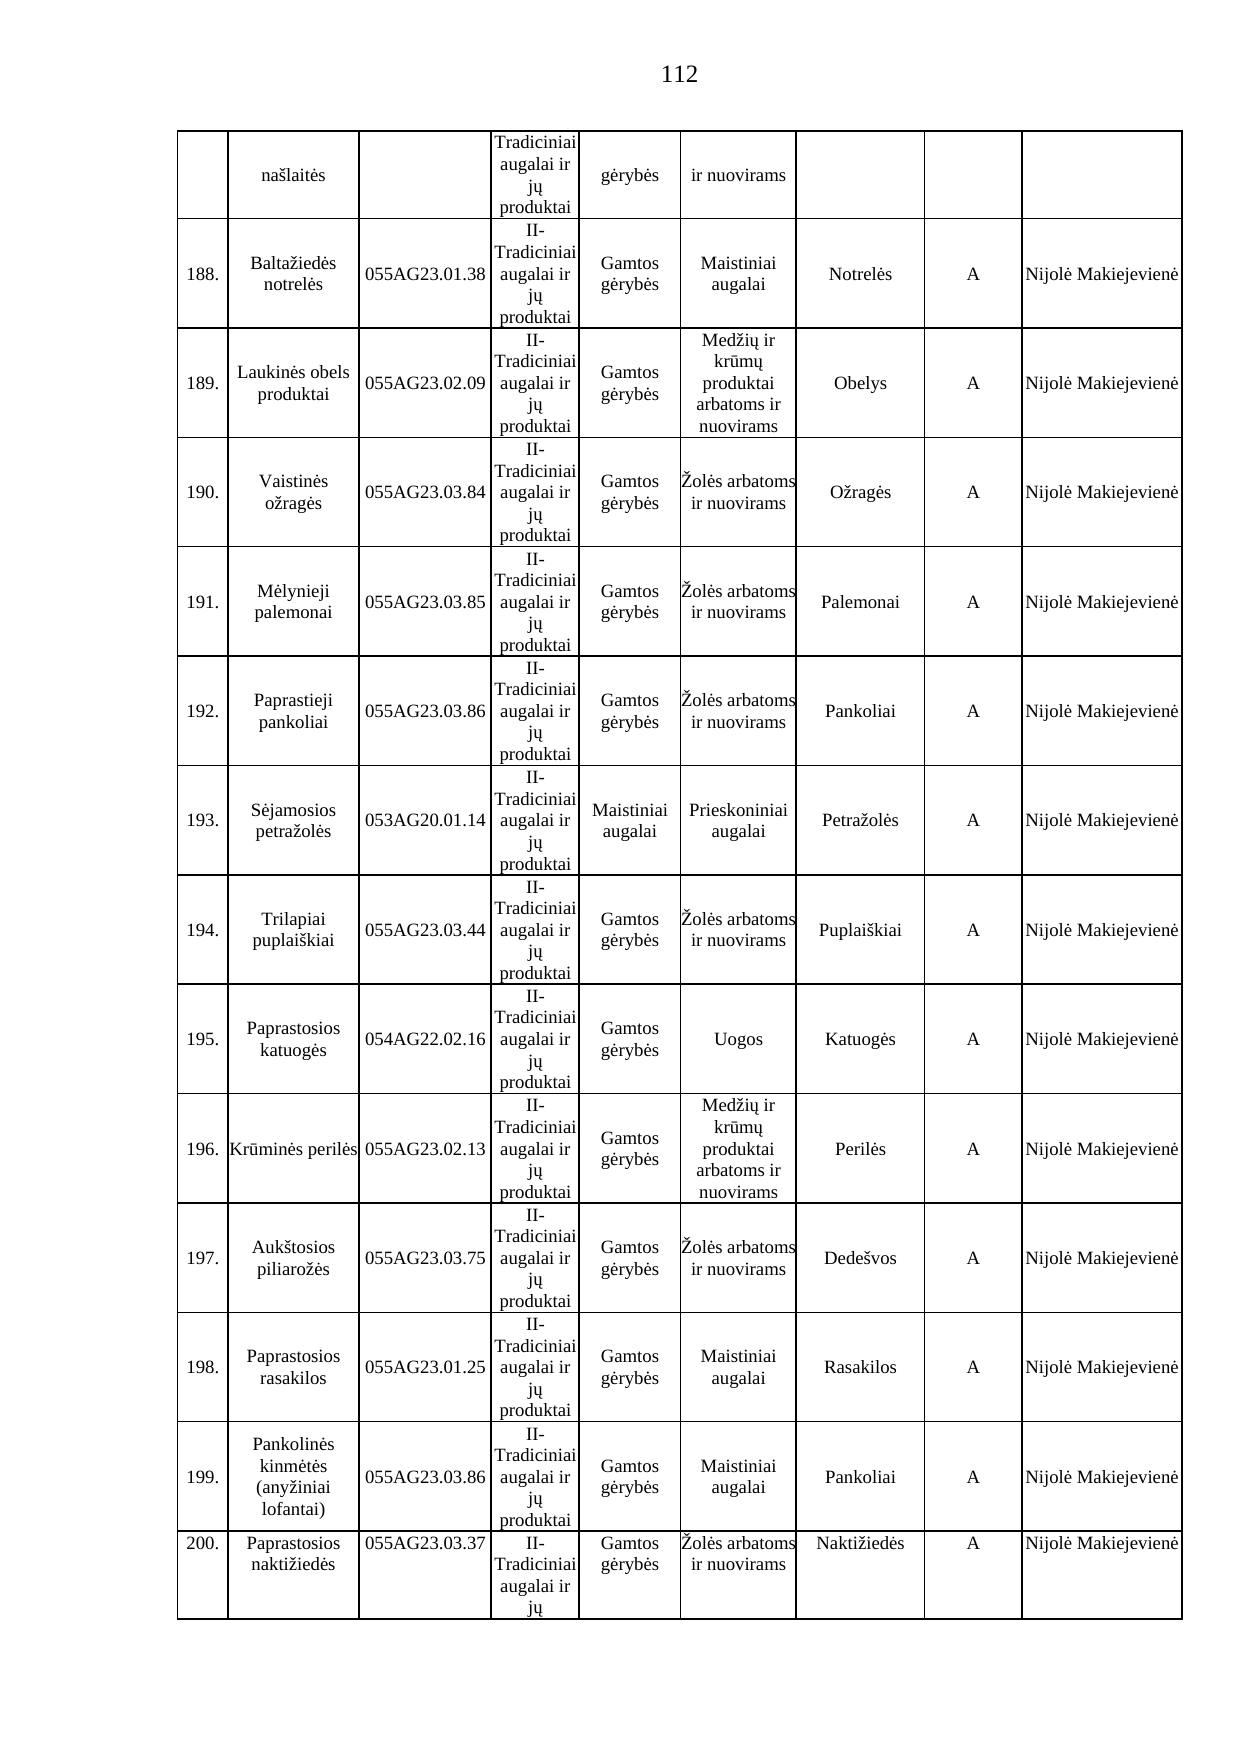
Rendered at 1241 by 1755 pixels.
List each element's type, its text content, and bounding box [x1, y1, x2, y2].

table_cell Nijolė Makiejevienė [1023, 1313, 1181, 1421]
table_cell A [925, 219, 1021, 327]
table_cell našlaitės [229, 132, 358, 218]
table_cell II-Tradiciniai augalai ir jų produktai [492, 219, 578, 327]
table_cell 191. [178, 547, 227, 655]
table_cell Pankoliai [797, 657, 924, 764]
table_cell Rasakilos [797, 1313, 924, 1421]
table_cell Gamtos gėrybės [580, 1094, 680, 1202]
table_cell II-Tradiciniai augalai ir jų produktai [492, 547, 578, 655]
table_cell A [925, 438, 1021, 546]
table_cell A [925, 1422, 1021, 1530]
table_cell Žolės arbatoms ir nuovirams [681, 876, 795, 983]
table_cell 190. [178, 438, 227, 546]
table_cell [360, 132, 490, 218]
table_cell Tradiciniai augalai ir jų produktai [492, 132, 578, 218]
table_cell Nijolė Makiejevienė [1023, 1204, 1181, 1311]
table_cell II-Tradiciniai augalai ir jų produktai [492, 1094, 578, 1202]
table_cell Medžių ir krūmų produktai arbatoms ir nuovirams [681, 329, 795, 436]
table_cell ir nuovirams [681, 132, 795, 218]
table_cell Žolės arbatoms ir nuovirams [681, 1532, 795, 1618]
table_cell Maistiniai augalai [681, 1313, 795, 1421]
table_cell Trilapiai puplaiškiai [229, 876, 358, 983]
table_cell Pankolinės kinmėtės (anyžiniai lofantai) [229, 1422, 358, 1530]
table_cell A [925, 985, 1021, 1093]
table_cell 199. [178, 1422, 227, 1530]
table_cell 189. [178, 329, 227, 436]
table_cell Gamtos gėrybės [580, 657, 680, 764]
table_cell 053AG20.01.14 [360, 766, 490, 874]
table_cell Obelys [797, 329, 924, 436]
table_cell Gamtos gėrybės [580, 1532, 680, 1618]
table_cell Pankoliai [797, 1422, 924, 1530]
table_cell Vaistinės ožragės [229, 438, 358, 546]
table_cell Katuogės [797, 985, 924, 1093]
table_cell [797, 132, 924, 218]
table_cell Aukštosios piliarožės [229, 1204, 358, 1311]
table_cell Žolės arbatoms ir nuovirams [681, 1204, 795, 1311]
table_cell Baltažiedės notrelės [229, 219, 358, 327]
table_cell Paprastosios rasakilos [229, 1313, 358, 1421]
table_cell Nijolė Makiejevienė [1023, 1422, 1181, 1530]
table_cell 188. [178, 219, 227, 327]
table_cell Krūminės perilės [229, 1094, 358, 1202]
table_cell Nijolė Makiejevienė [1023, 329, 1181, 436]
table_cell A [925, 876, 1021, 983]
table_cell II-Tradiciniai augalai ir jų produktai [492, 438, 578, 546]
table_cell Žolės arbatoms ir nuovirams [681, 438, 795, 546]
table_cell 055AG23.03.84 [360, 438, 490, 546]
table_cell [178, 132, 227, 218]
table_cell Gamtos gėrybės [580, 985, 680, 1093]
table_cell 054AG22.02.16 [360, 985, 490, 1093]
table_cell Nijolė Makiejevienė [1023, 1094, 1181, 1202]
table_cell Prieskoniniai augalai [681, 766, 795, 874]
table_cell II-Tradiciniai augalai ir jų produktai [492, 1422, 578, 1530]
table_cell Nijolė Makiejevienė [1023, 766, 1181, 874]
table_cell 196. [178, 1094, 227, 1202]
table_cell II-Tradiciniai augalai ir jų produktai [492, 766, 578, 874]
table_cell Gamtos gėrybės [580, 329, 680, 436]
table_cell Sėjamosios petražolės [229, 766, 358, 874]
table_cell Perilės [797, 1094, 924, 1202]
table_cell Paprastosios katuogės [229, 985, 358, 1093]
table_cell [925, 132, 1021, 218]
table_cell 193. [178, 766, 227, 874]
table_cell Gamtos gėrybės [580, 876, 680, 983]
table_cell 055AG23.01.38 [360, 219, 490, 327]
table_cell 055AG23.01.25 [360, 1313, 490, 1421]
table_cell Žolės arbatoms ir nuovirams [681, 657, 795, 764]
table_cell A [925, 1094, 1021, 1202]
table_cell Gamtos gėrybės [580, 547, 680, 655]
table_cell 192. [178, 657, 227, 764]
table_cell Gamtos gėrybės [580, 1313, 680, 1421]
table_cell Nijolė Makiejevienė [1023, 985, 1181, 1093]
table_cell Ožragės [797, 438, 924, 546]
table_cell Žolės arbatoms ir nuovirams [681, 547, 795, 655]
table_cell 055AG23.03.44 [360, 876, 490, 983]
table_cell Gamtos gėrybės [580, 438, 680, 546]
table_cell Naktižiedės [797, 1532, 924, 1618]
table_cell Paprastosios naktižiedės [229, 1532, 358, 1618]
table_cell Medžių ir krūmų produktai arbatoms ir nuovirams [681, 1094, 795, 1202]
table_cell Gamtos gėrybės [580, 219, 680, 327]
table_cell Petražolės [797, 766, 924, 874]
table_cell 200. [178, 1532, 227, 1618]
table_cell 195. [178, 985, 227, 1093]
table_cell 055AG23.03.85 [360, 547, 490, 655]
table_cell [1023, 132, 1181, 218]
table_cell Puplaiškiai [797, 876, 924, 983]
table_cell Notrelės [797, 219, 924, 327]
table_cell Gamtos gėrybės [580, 1422, 680, 1530]
table_cell 198. [178, 1313, 227, 1421]
table_cell 194. [178, 876, 227, 983]
table_cell II-Tradiciniai augalai ir jų produktai [492, 985, 578, 1093]
table_cell 197. [178, 1204, 227, 1311]
table_cell Dedešvos [797, 1204, 924, 1311]
table_cell II-Tradiciniai augalai ir jų produktai [492, 329, 578, 436]
table_cell A [925, 766, 1021, 874]
table_cell Nijolė Makiejevienė [1023, 876, 1181, 983]
table_cell A [925, 1204, 1021, 1311]
table_cell Nijolė Makiejevienė [1023, 657, 1181, 764]
table_cell A [925, 547, 1021, 655]
table_cell A [925, 657, 1021, 764]
table_cell Laukinės obels produktai [229, 329, 358, 436]
table_cell gėrybės [580, 132, 680, 218]
table_cell II-Tradiciniai augalai ir jų produktai [492, 876, 578, 983]
table_cell Maistiniai augalai [681, 1422, 795, 1530]
table_cell Gamtos gėrybės [580, 1204, 680, 1311]
table_cell A [925, 1532, 1021, 1618]
table_cell Nijolė Makiejevienė [1023, 438, 1181, 546]
table_cell 055AG23.02.09 [360, 329, 490, 436]
table_cell Maistiniai augalai [681, 219, 795, 327]
table_cell 055AG23.03.86 [360, 1422, 490, 1530]
table_cell 055AG23.03.37 [360, 1532, 490, 1618]
table_cell II-Tradiciniai augalai ir jų produktai [492, 1313, 578, 1421]
table_cell Nijolė Makiejevienė [1023, 219, 1181, 327]
table_cell II-Tradiciniai augalai ir jų produktai [492, 1204, 578, 1311]
table_cell Nijolė Makiejevienė [1023, 547, 1181, 655]
table_cell II-Tradiciniai augalai ir jų produktai [492, 657, 578, 764]
table_cell 055AG23.03.75 [360, 1204, 490, 1311]
table_cell A [925, 1313, 1021, 1421]
table_cell A [925, 329, 1021, 436]
table_cell II-Tradiciniai augalai ir jų [492, 1532, 578, 1618]
table_cell Maistiniai augalai [580, 766, 680, 874]
table_cell 055AG23.02.13 [360, 1094, 490, 1202]
table_cell Paprastieji pankoliai [229, 657, 358, 764]
table_cell Mėlynieji palemonai [229, 547, 358, 655]
table_cell Nijolė Makiejevienė [1023, 1532, 1181, 1618]
table_cell Palemonai [797, 547, 924, 655]
table_cell 055AG23.03.86 [360, 657, 490, 764]
table_cell Uogos [681, 985, 795, 1093]
